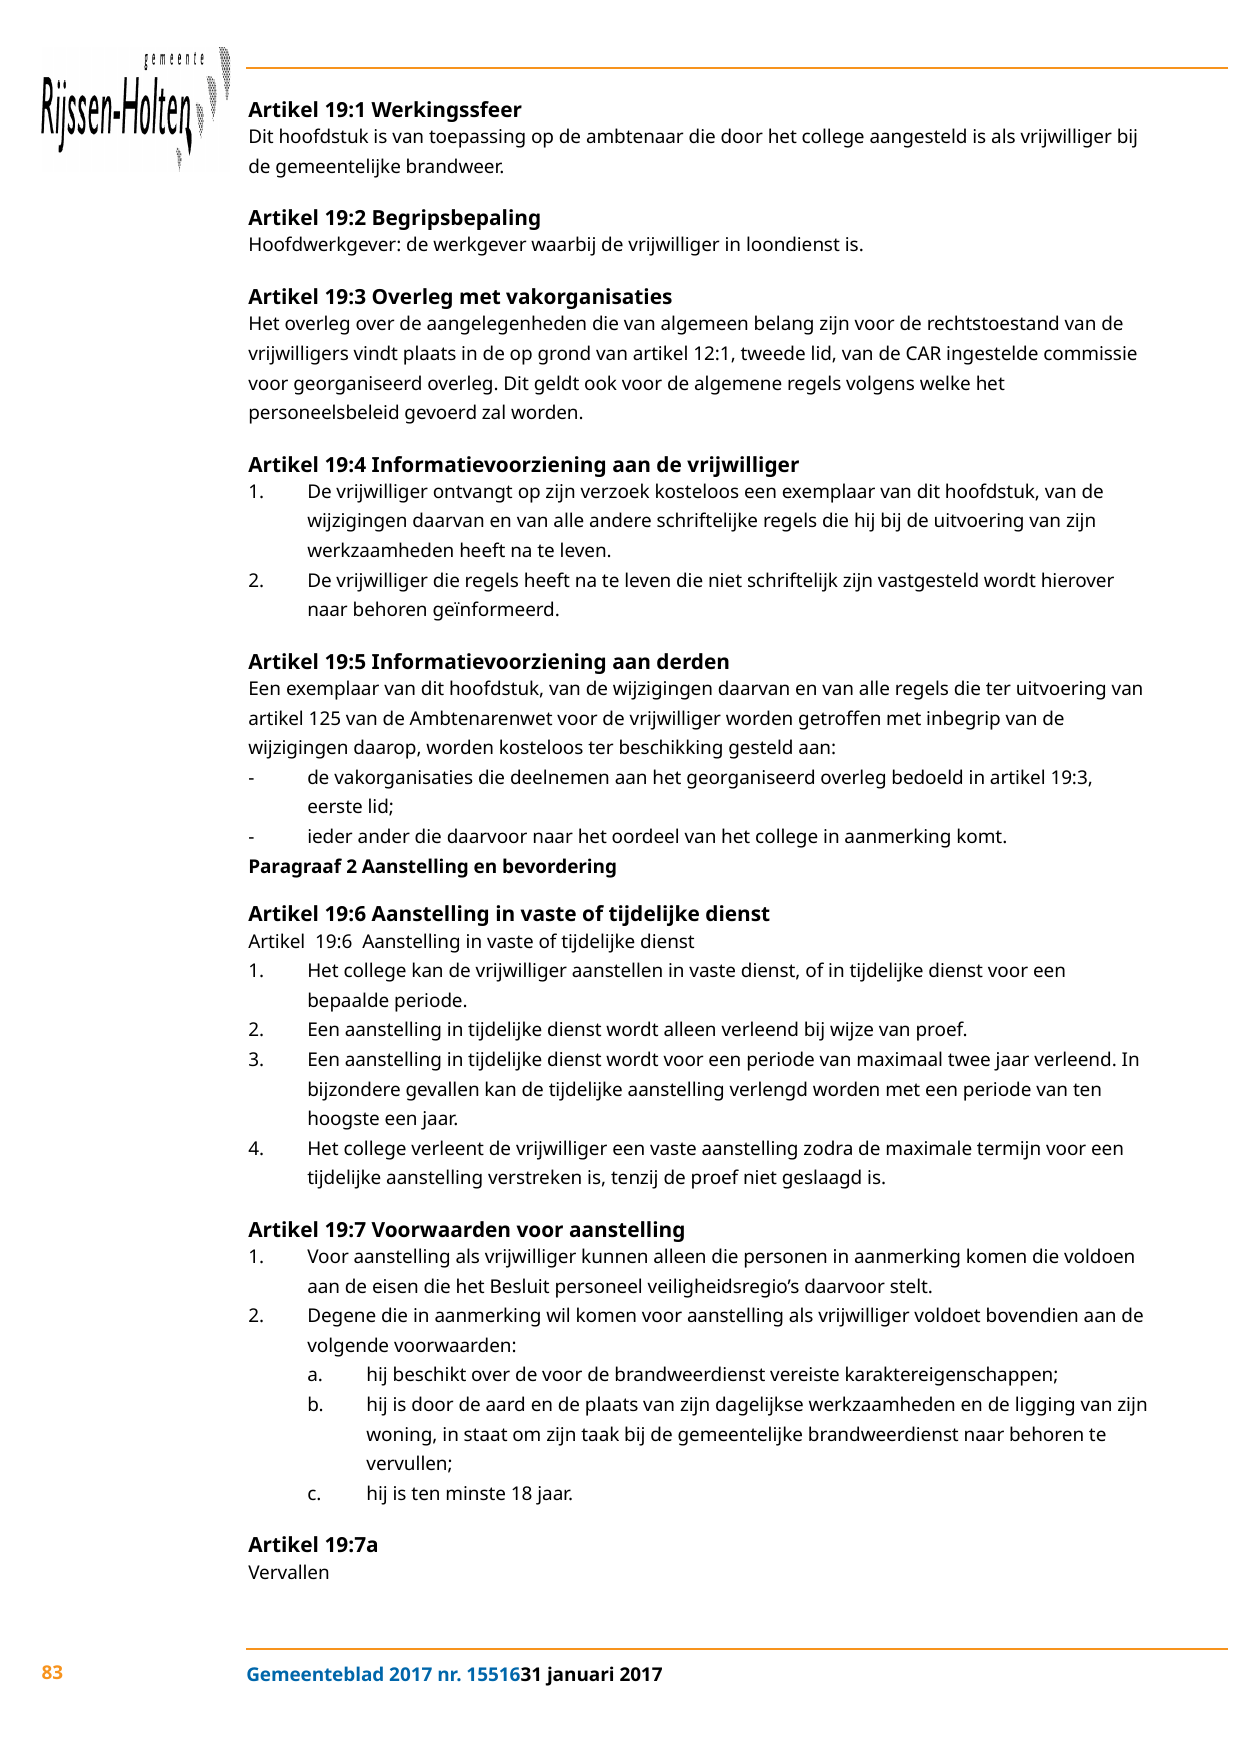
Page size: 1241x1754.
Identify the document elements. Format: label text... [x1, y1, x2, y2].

text Artikel 19:6 Aanstelling in vaste of tijdelijke dienst [248, 899, 1152, 928]
text Artikel 19:1 Werkingssfeer [248, 95, 1152, 123]
list Degene die in aanmerking wil komen voor aanstelling als vrijwilliger voldoet bovendien aan de volgende voorwaarden: [248, 1302, 1152, 1358]
text Artikel 19:5 Informatievoorziening aan derden [248, 647, 1152, 675]
list hij beschikt over de voor de brandweerdienst vereiste karaktereigenschappen; [307, 1362, 1152, 1387]
list hij is ten minste 18 jaar. [307, 1480, 1152, 1506]
list ieder ander die daarvoor naar het oordeel van het college in aanmerking komt. [248, 823, 1152, 849]
text Paragraaf 2 Aanstelling en bevordering [248, 853, 1152, 878]
list De vrijwilliger die regels heeft na te leven die niet schriftelijk zijn vastgesteld wordt hierover naar behoren geïnformeerd. [248, 567, 1152, 622]
text Artikel 19:7a [248, 1530, 1152, 1559]
text Dit hoofdstuk is van toepassing op de ambtenaar die door het college aangesteld is als vrijwilliger bij de gemeentelijke brandweer. [248, 123, 1152, 178]
list Het college kan de vrijwilliger aanstellen in vaste dienst, of in tijdelijke dienst voor een bepaalde periode. [248, 957, 1152, 1013]
text Artikel 19:6 Aanstelling in vaste of tijdelijke dienst [248, 928, 1152, 953]
text Artikel 19:4 Informatievoorziening aan de vrijwilliger [248, 450, 1152, 478]
picture [41, 47, 231, 172]
text Vervallen [248, 1559, 1152, 1584]
text Artikel 19:2 Begripsbepaling [248, 203, 1152, 232]
list de vakorganisaties die deelnemen aan het georganiseerd overleg bedoeld in artikel 19:3, eerste lid; [248, 764, 1152, 819]
list Het college verleent de vrijwilliger een vaste aanstelling zodra de maximale termijn voor een tijdelijke aanstelling verstreken is, tenzij de proef niet geslaagd is. [248, 1135, 1152, 1190]
list Een aanstelling in tijdelijke dienst wordt alleen verleend bij wijze van proef. [248, 1017, 1152, 1042]
text Hoofdwerkgever: de werkgever waarbij de vrijwilliger in loondienst is. [248, 232, 1152, 257]
text Het overleg over de aangelegenheden die van algemeen belang zijn voor de rechtstoestand van de vrijwilligers vindt plaats in de op grond van artikel 12:1, tweede lid, van de CAR ingestelde commissie voor georganiseerd overleg. Dit geldt ook voor de algemene regels volgens welke het personeelsbeleid gevoerd zal worden. [248, 311, 1152, 425]
list hij is door de aard en de plaats van zijn dagelijkse werkzaamheden en de ligging van zijn woning, in staat om zijn taak bij de gemeentelijke brandweerdienst naar behoren te vervullen; [307, 1391, 1152, 1476]
list De vrijwilliger ontvangt op zijn verzoek kosteloos een exemplaar van dit hoofdstuk, van de wijzigingen daarvan en van alle andere schriftelijke regels die hij bij de uitvoering van zijn werkzaamheden heeft na te leven. [248, 478, 1152, 563]
list Een aanstelling in tijdelijke dienst wordt voor een periode van maximaal twee jaar verleend. In bijzondere gevallen kan de tijdelijke aanstelling verlengd worden met een periode van ten hoogste een jaar. [248, 1046, 1152, 1131]
text Artikel 19:3 Overleg met vakorganisaties [248, 282, 1152, 311]
text Een exemplaar van dit hoofdstuk, van de wijzigingen daarvan en van alle regels die ter uitvoering van artikel 125 van de Ambtenarenwet voor de vrijwilliger worden getroffen met inbegrip van de wijzigingen daarop, worden kosteloos ter beschikking gesteld aan: [248, 675, 1152, 760]
text Artikel 19:7 Voorwaarden voor aanstelling [248, 1215, 1152, 1243]
list Voor aanstelling als vrijwilliger kunnen alleen die personen in aanmerking komen die voldoen aan de eisen die het Besluit personeel veiligheidsregio’s daarvoor stelt. [248, 1243, 1152, 1299]
